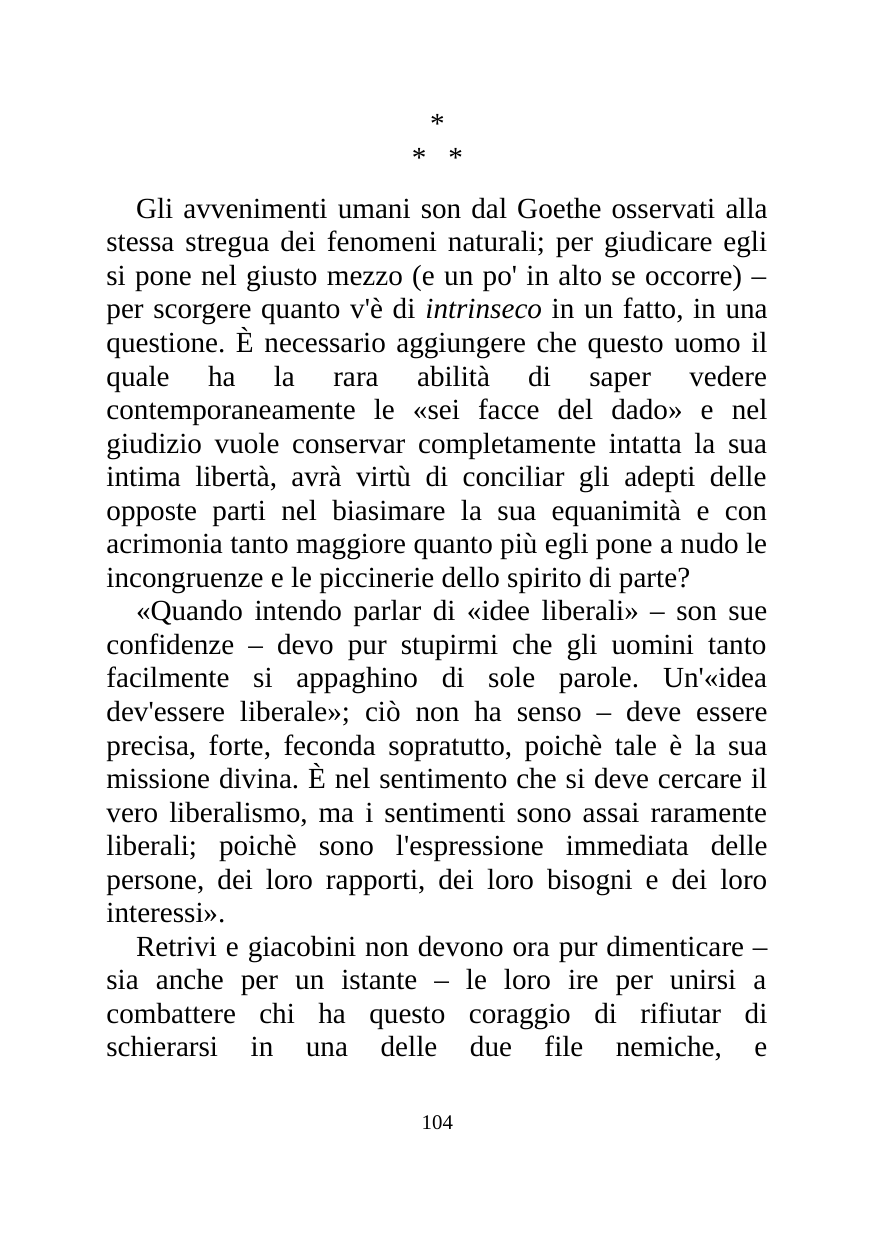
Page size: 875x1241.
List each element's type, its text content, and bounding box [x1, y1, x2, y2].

text «Quando intendo parlar di «idee liberali» – son sue confidenze – devo pur stupirmi che gli uomini tanto facilmente si appaghino di sole parole. Un'«idea dev'essere liberale»; ciò non ha senso – deve essere precisa, forte, feconda sopratutto, poichè tale è la sua missione divina. È nel sentimento che si deve cercare il vero liberalismo, ma i sentimenti sono assai raramente liberali; poichè sono l'espressione immediata delle persone, dei loro rapporti, dei loro bisogni e dei loro interessi». [106, 593, 768, 929]
text * * * [106, 106, 768, 173]
text Retrivi e giacobini non devono ora pur dimenticare – sia anche per un istante – le loro ire per unirsi a combattere chi ha questo coraggio di rifiutar di schierarsi in una delle due file nemiche, e [106, 929, 768, 1063]
text Gli avvenimenti umani son dal Goethe osservati alla stessa stregua dei fenomeni naturali; per giudicare egli si pone nel giusto mezzo (e un po' in alto se occorre) – per scorgere quanto v'è di intrinseco in un fatto, in una questione. È necessario aggiungere che questo uomo il quale ha la rara abilità di saper vedere contemporaneamente le «sei facce del dado» e nel giudizio vuole conservar completamente intatta la sua intima libertà, avrà virtù di conciliar gli adepti delle opposte parti nel biasimare la sua equanimità e con acrimonia tanto maggiore quanto più egli pone a nudo le incongruenze e le piccinerie dello spirito di parte? [106, 191, 768, 593]
